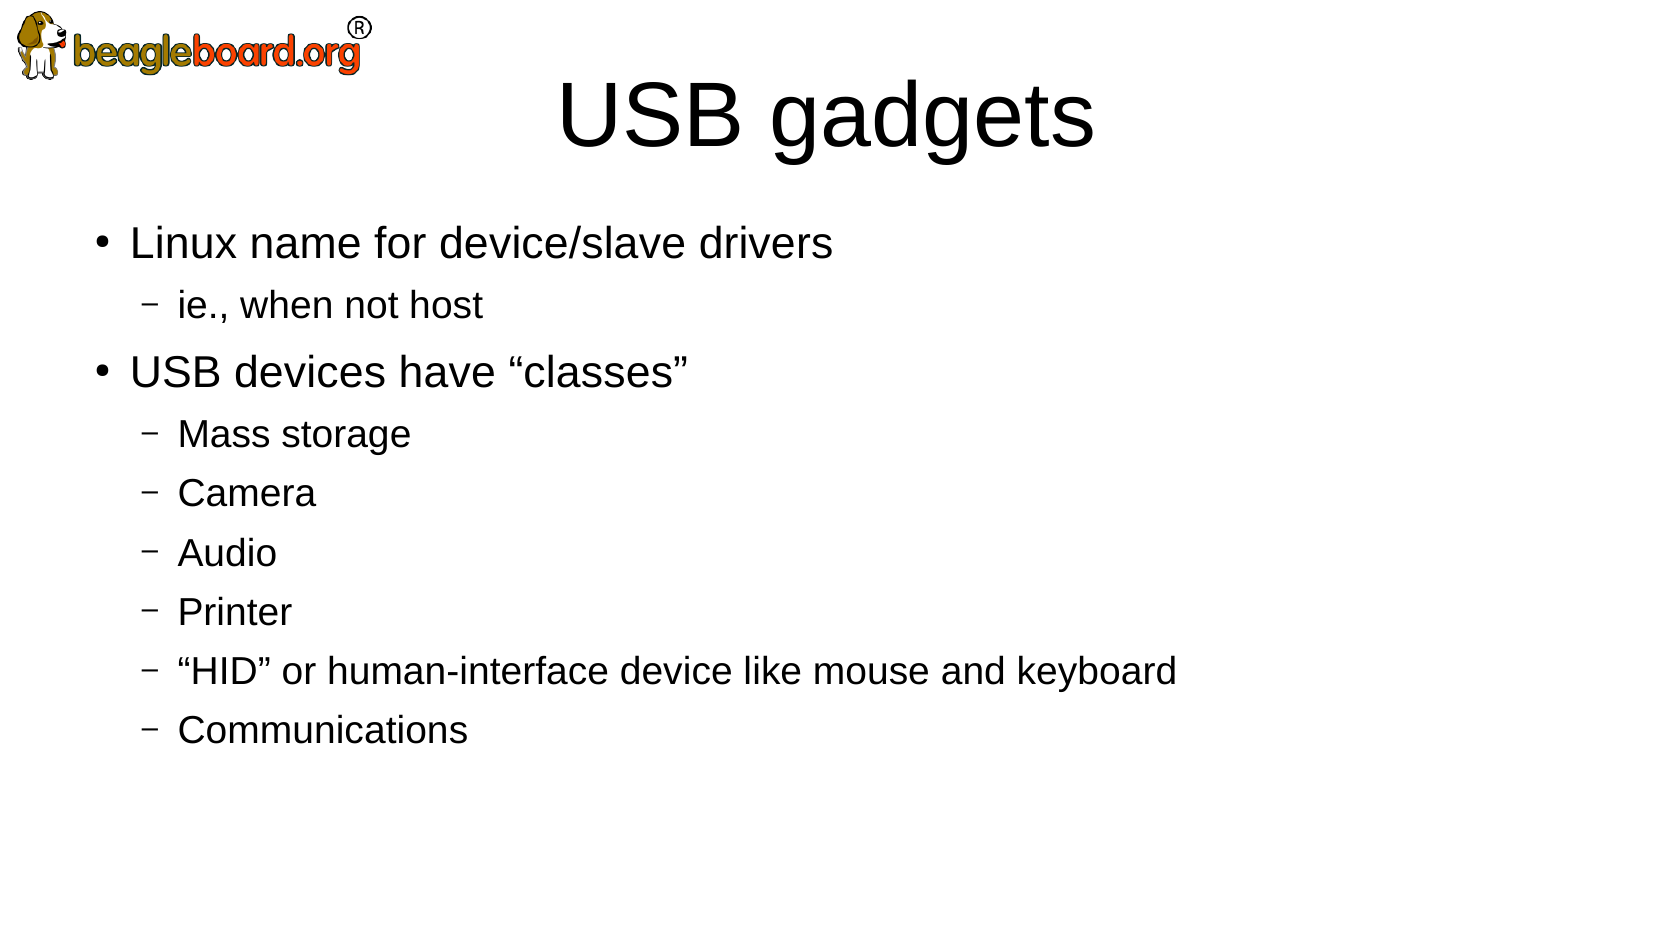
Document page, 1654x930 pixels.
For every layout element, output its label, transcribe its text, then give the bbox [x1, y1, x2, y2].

picture [17, 11, 372, 80]
list Linux name for device/slave drivers ie., when not host USB devices have “classes” Mass storage Camera Audio Printer “HID” or human-interface device like mouse and keyboard Communications [82, 217, 1571, 757]
title USB gadgets [82, 37, 1571, 193]
